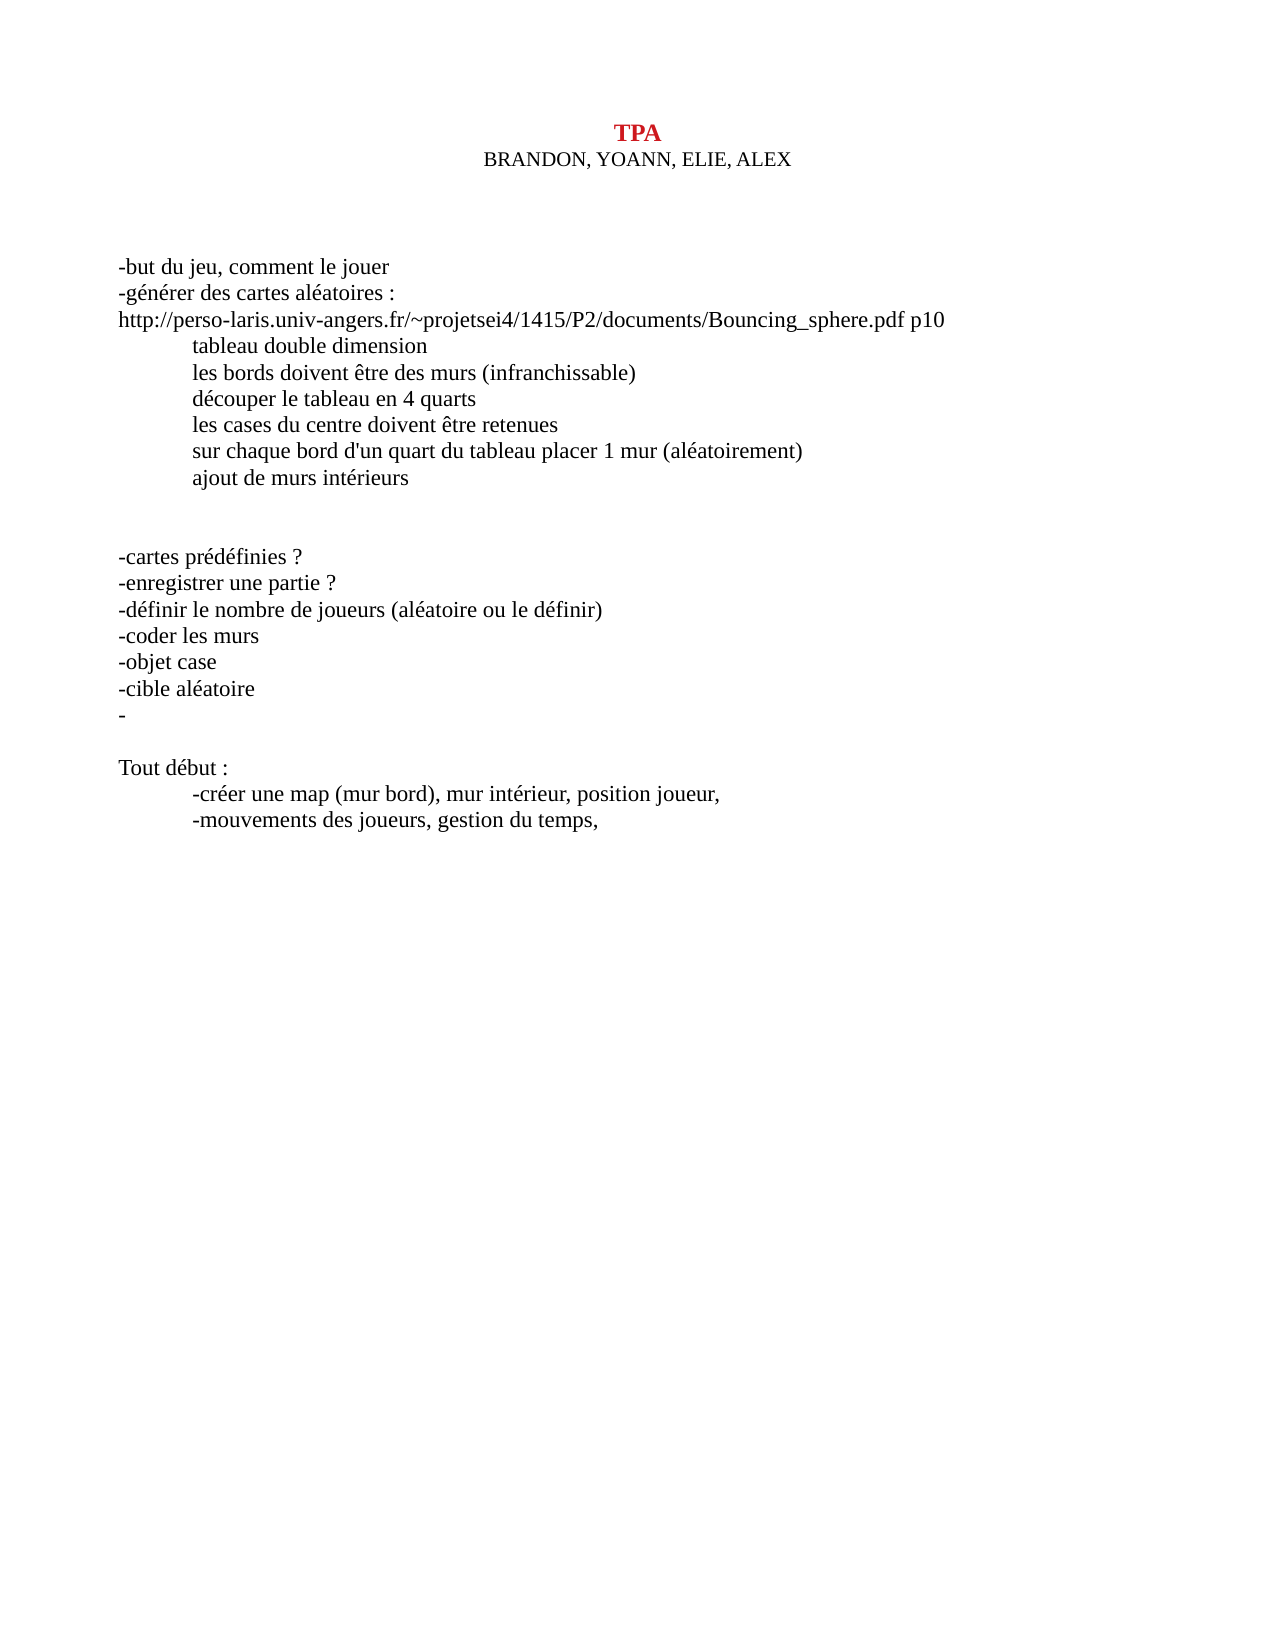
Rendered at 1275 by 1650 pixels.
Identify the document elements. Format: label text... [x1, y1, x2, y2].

text les cases du centre doivent être retenues [118, 411, 1157, 438]
text -générer des cartes aléatoires : http://perso-laris.univ-angers.fr/~projetsei4/1415/P2/documents/Bouncing_sphere.pdf p10 [118, 279, 1157, 332]
text ajout de murs intérieurs [118, 464, 1157, 490]
text -cible aléatoire [118, 675, 1157, 701]
text découper le tableau en 4 quarts [118, 385, 1157, 411]
text - [118, 701, 1157, 727]
text -but du jeu, comment le jouer [118, 253, 1157, 279]
text Tout début : [118, 754, 1157, 780]
text tableau double dimension [118, 332, 1157, 358]
text -créer une map (mur bord), mur intérieur, position joueur, [118, 780, 1157, 807]
text -définir le nombre de joueurs (aléatoire ou le définir) [118, 596, 1157, 622]
text sur chaque bord d'un quart du tableau placer 1 mur (aléatoirement) [118, 438, 1157, 464]
text les bords doivent être des murs (infranchissable) [118, 358, 1157, 385]
text -cartes prédéfinies ? [118, 543, 1157, 569]
text -coder les murs [118, 622, 1157, 648]
text -objet case [118, 648, 1157, 675]
text -enregistrer une partie ? [118, 569, 1157, 596]
text -mouvements des joueurs, gestion du temps, [118, 807, 1157, 833]
